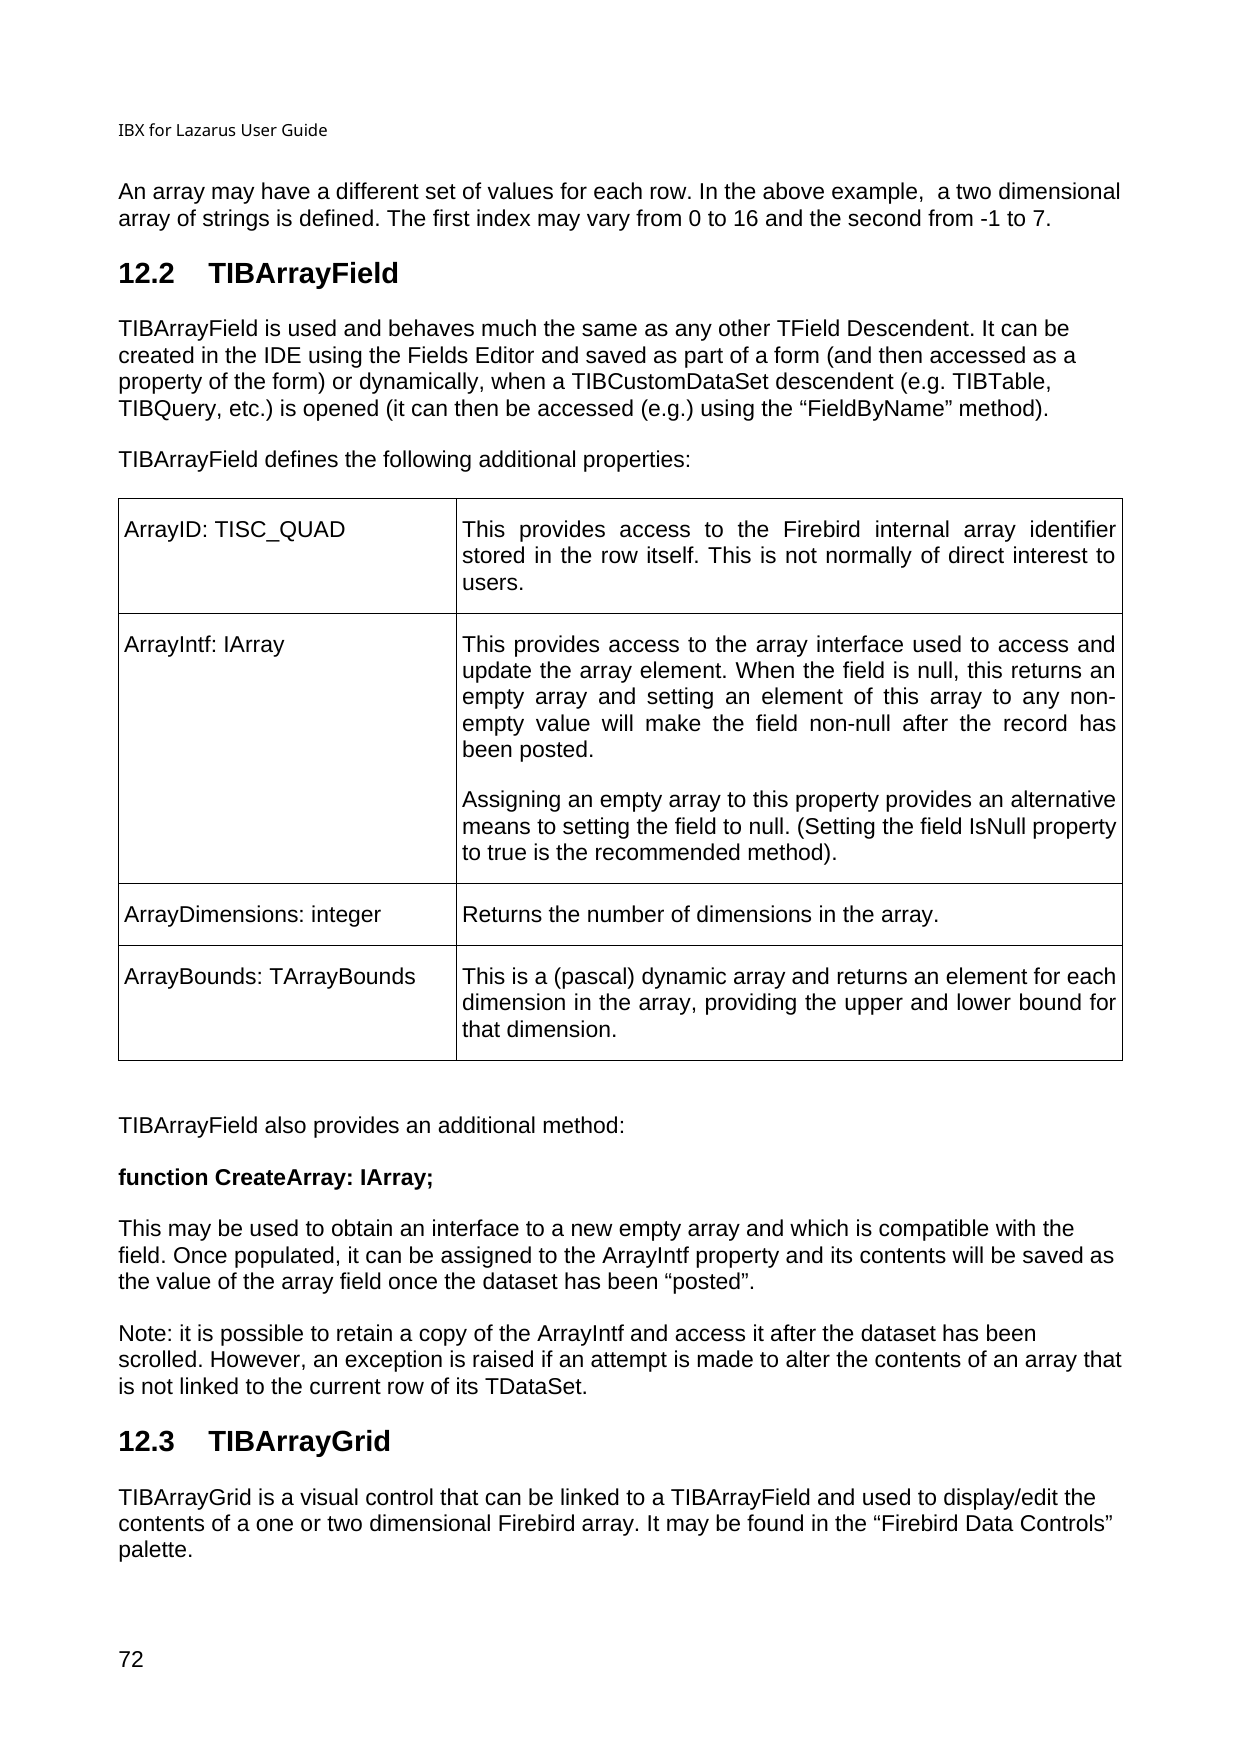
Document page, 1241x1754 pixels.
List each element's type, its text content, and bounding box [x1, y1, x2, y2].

table_header This provides access to the Firebird internal array identifier stored in the row itself. This is not normally of direct interest to users. [457, 499, 1122, 613]
subtitle TIBArrayField [118, 256, 1122, 290]
text Note: it is possible to retain a copy of the ArrayIntf and access it after the dataset has been scrolled. However, an exception is raised if an attempt is made to alter the contents of an array that is not linked to the current row of its TDataSet. [118, 1320, 1122, 1399]
text An array may have a different set of values for each row. In the above example, a two dimensional array of strings is defined. The first index may vary from 0 to 16 and the second from -1 to 7. [118, 178, 1122, 231]
text TIBArrayField also provides an additional method: [118, 1112, 1122, 1138]
table_cell This provides access to the array interface used to access and update the array element. When the field is null, this returns an empty array and setting an element of this array to any non-empty value will make the field non-null after the record has been posted. Assigning an empty array to this property provides an alternative means to setting the field to null. (Setting the field IsNull property to true is the recommended method). [457, 614, 1122, 883]
text This may be used to obtain an interface to a new empty array and which is compatible with the field. Once populated, it can be assigned to the ArrayIntf property and its contents will be saved as the value of the array field once the dataset has been “posted”. [118, 1215, 1122, 1294]
text TIBArrayGrid is a visual control that can be linked to a TIBArrayField and used to display/edit the contents of a one or two dimensional Firebird array. It may be found in the “Firebird Data Controls” palette. [118, 1483, 1122, 1563]
table_header ArrayID: TISC_QUAD [119, 499, 456, 613]
table_cell ArrayDimensions: integer [119, 884, 456, 945]
table_cell ArrayBounds: TArrayBounds [119, 946, 456, 1059]
subtitle TIBArrayGrid [118, 1424, 1122, 1458]
text function CreateArray: IArray; [118, 1163, 1122, 1190]
table_cell This is a (pascal) dynamic array and returns an element for each dimension in the array, providing the upper and lower bound for that dimension. [457, 946, 1122, 1059]
text TIBArrayField defines the following additional properties: [118, 446, 1122, 473]
table_cell Returns the number of dimensions in the array. [457, 884, 1122, 945]
table_cell ArrayIntf: IArray [119, 614, 456, 883]
text TIBArrayField is used and behaves much the same as any other TField Descendent. It can be created in the IDE using the Fields Editor and saved as part of a form (and then accessed as a property of the form) or dynamically, when a TIBCustomDataSet descendent (e.g. TIBTable, TIBQuery, etc.) is opened (it can then be accessed (e.g.) using the “FieldByName” method). [118, 315, 1122, 421]
